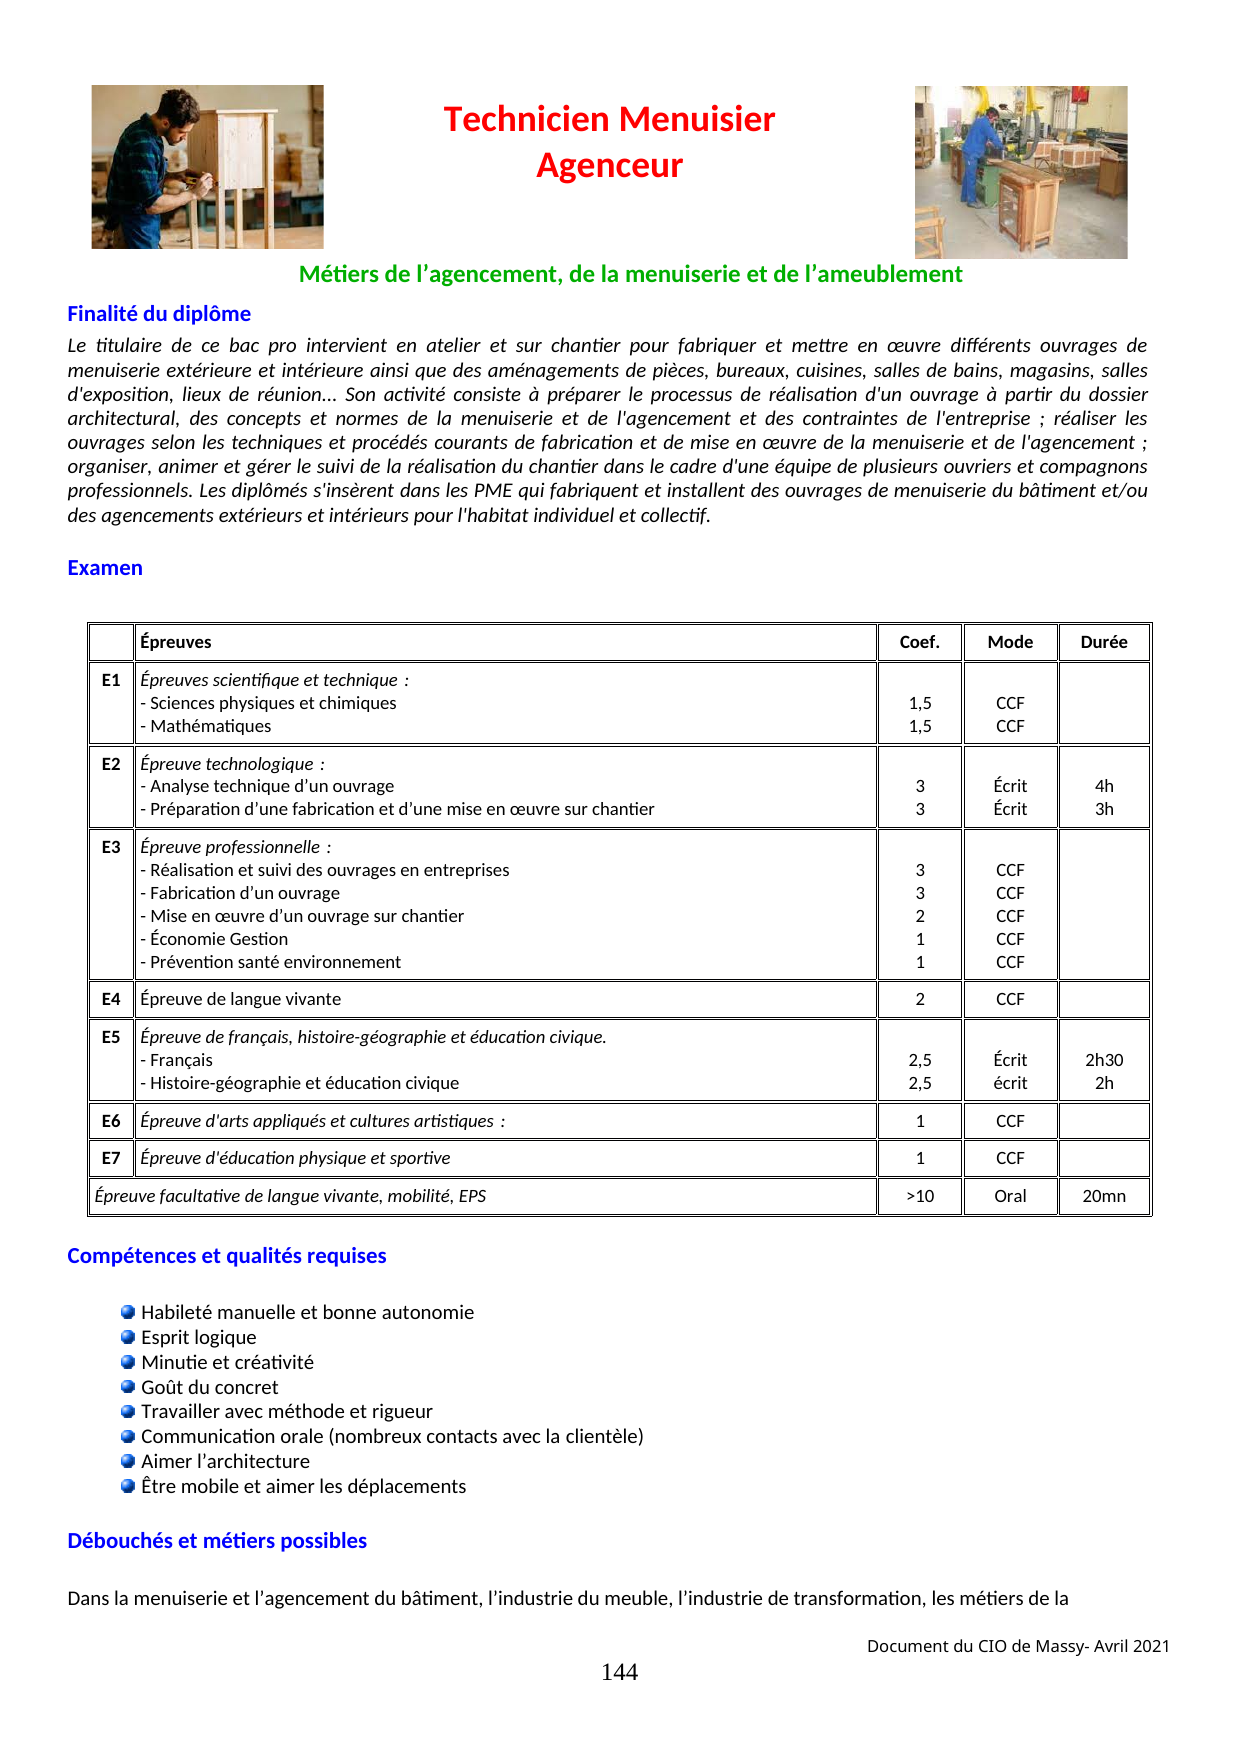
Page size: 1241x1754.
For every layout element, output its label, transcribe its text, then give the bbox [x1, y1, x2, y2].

table_cell CCF [965, 982, 1057, 1017]
table_cell Épreuve de langue vivante [136, 982, 876, 1017]
table_header Mode [965, 625, 1057, 660]
table_cell E1 [90, 663, 133, 743]
table_cell CCF CCF CCF CCF CCF [965, 830, 1057, 979]
table_cell CCF [965, 1141, 1057, 1176]
list Habileté manuelle et bonne autonomie [121, 1299, 1171, 1325]
list Esprit logique [121, 1325, 1171, 1349]
table_cell Épreuve facultative de langue vivante, mobilité, EPS [90, 1179, 876, 1213]
text Compétences et qualités requises [67, 1241, 1171, 1269]
table_cell E6 [90, 1104, 133, 1138]
table_cell [1060, 830, 1149, 979]
table_cell 2 [879, 982, 961, 1017]
picture [121, 1330, 135, 1344]
subtitle Le titulaire de ce bac pro intervient en atelier et sur chantier pour fabriquer et mettre en œuvre différents ouvrages de menuiserie extérieure et intérieure ainsi que des aménagements de pièces, bureaux, cuisines, salles de bains, magasins, salles d'exposition, lieux de réunion... Son activité consiste à préparer le processus de réalisation d'un ouvrage à partir du dossier architectural, des concepts et normes de la menuiserie et de l'agencement et des contraintes de l'entreprise ; réaliser les ouvrages selon les techniques et procédés courants de fabrication et de mise en œuvre de la menuiserie et de l'agencement ; organiser, animer et gérer le suivi de la réalisation du chantier dans le cadre d'une équipe de plusieurs ouvriers et compagnons professionnels. Les diplômés s'insèrent dans les PME qui fabriquent et installent des ouvrages de menuiserie du bâtiment et/ou des agencements extérieurs et intérieurs pour l'habitat individuel et collectif. [67, 333, 1148, 527]
table_cell [1060, 982, 1149, 1017]
subtitle Débouchés et métiers possibles [67, 1527, 1171, 1555]
table_cell Écrit Écrit [965, 747, 1057, 827]
table_cell 1 [879, 1104, 961, 1138]
table_cell 4h 3h [1060, 747, 1149, 827]
table_cell E7 [90, 1141, 133, 1176]
table_cell Épreuve technologique : - Analyse technique d’un ouvrage - Préparation d’une fabrication et d’une mise en œuvre sur chantier [136, 747, 876, 827]
picture [121, 1479, 135, 1493]
table_header [90, 625, 133, 660]
list Être mobile et aimer les déplacements [121, 1473, 1171, 1499]
picture [121, 1405, 135, 1418]
table_cell Épreuves scientifique et technique : - Sciences physiques et chimiques - Mathématiques [136, 663, 876, 743]
table_cell Épreuve professionnelle : - Réalisation et suivi des ouvrages en entreprises - Fabrication d’un ouvrage - Mise en œuvre d’un ouvrage sur chantier - Économie Gestion - Prévention santé environnement [136, 830, 876, 979]
table_cell Épreuve d'arts appliqués et cultures artistiques : [136, 1104, 876, 1138]
table_cell Écrit écrit [965, 1020, 1057, 1100]
list Communication orale (nombreux contacts avec la clientèle) [121, 1424, 1171, 1449]
table_cell E2 [90, 747, 133, 827]
table_cell 1 [879, 1141, 961, 1176]
table_cell E3 [90, 830, 133, 979]
picture [121, 1355, 135, 1369]
table_header Durée [1060, 625, 1149, 660]
table_cell 2h30 2h [1060, 1020, 1149, 1100]
table_cell E4 [90, 982, 133, 1017]
table_cell [1060, 1104, 1149, 1138]
table_header Coef. [879, 625, 961, 660]
table_cell 1,5 1,5 [879, 663, 961, 743]
picture [121, 1305, 135, 1319]
table_cell Épreuve d'éducation physique et sportive [136, 1141, 876, 1176]
table_cell CCF CCF [965, 663, 1057, 743]
table_cell 3 3 2 1 1 [879, 830, 961, 979]
picture [915, 86, 1128, 259]
list Travailler avec méthode et rigueur [121, 1399, 1171, 1424]
list Aimer l’architecture [121, 1449, 1171, 1473]
table_cell [1060, 1141, 1149, 1176]
subtitle Métiers de l’agencement, de la menuiserie et de l’ameublement [91, 79, 1171, 289]
table_cell >10 [879, 1179, 961, 1213]
list Goût du concret [121, 1374, 1171, 1399]
text Examen [67, 553, 1171, 581]
table_cell 3 3 [879, 747, 961, 827]
table_cell 2,5 2,5 [879, 1020, 961, 1100]
table_cell [1060, 663, 1149, 743]
table_header Épreuves [136, 625, 876, 660]
picture [121, 1380, 135, 1393]
table_cell 20mn [1060, 1179, 1149, 1213]
list Minutie et créativité [121, 1349, 1171, 1374]
table_cell Oral [965, 1179, 1057, 1213]
table_cell Épreuve de français, histoire-géographie et éducation civique. - Français - Histoire-géographie et éducation civique [136, 1020, 876, 1100]
picture [121, 1454, 135, 1468]
picture [91, 85, 324, 249]
table_cell CCF [965, 1104, 1057, 1138]
subtitle Finalité du diplôme [67, 299, 1171, 328]
text Dans la menuiserie et l’agencement du bâtiment, l’industrie du meuble, l’industrie de transformation, les métiers de la [67, 1585, 1089, 1611]
picture [121, 1430, 135, 1443]
table_cell E5 [90, 1020, 133, 1100]
